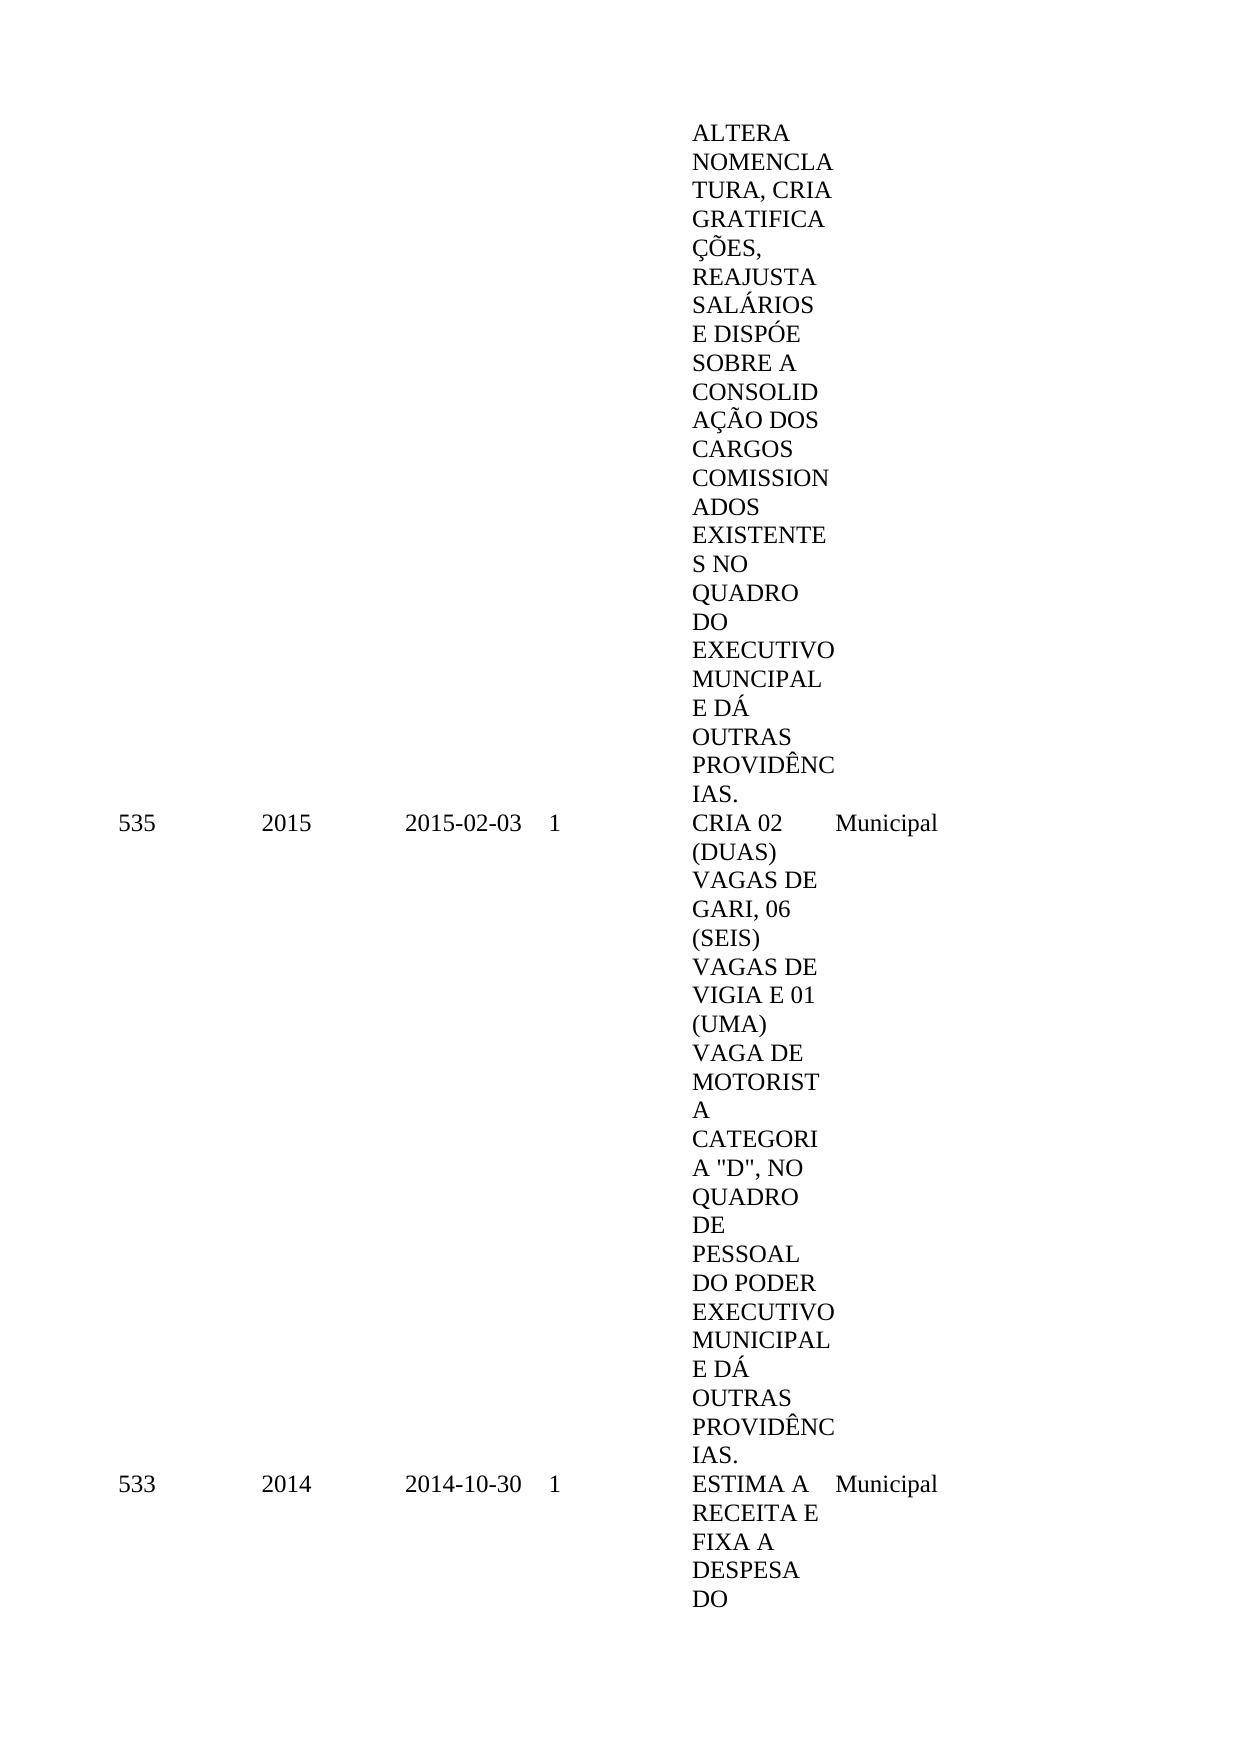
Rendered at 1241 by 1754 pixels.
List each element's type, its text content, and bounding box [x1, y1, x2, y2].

table_cell [835, 118, 979, 808]
table_cell 2014 [261, 1469, 405, 1613]
table_cell [979, 808, 1122, 1469]
table_cell 1 [548, 808, 692, 1469]
table_cell [979, 118, 1122, 808]
table_cell 2015-02-03 [405, 808, 548, 1469]
table_cell ALTERA NOMENCLATURA, CRIA GRATIFICAÇÕES, REAJUSTA SALÁRIOS E DISPÓE SOBRE A CONSOLIDAÇÃO DOS CARGOS COMISSIONADOS EXISTENTES NO QUADRO DO EXECUTIVO MUNCIPAL E DÁ OUTRAS PROVIDÊNCIAS. [692, 118, 835, 808]
table_cell 2015 [261, 808, 405, 1469]
table_cell 2014-10-30 [405, 1469, 548, 1613]
table_cell ESTIMA A RECEITA E FIXA A DESPESA DO [692, 1469, 835, 1613]
table_cell 1 [548, 1469, 692, 1613]
table_cell [261, 118, 405, 808]
table_cell Municipal [835, 808, 979, 1469]
table_cell [405, 118, 548, 808]
table_cell [979, 1469, 1122, 1613]
table_cell Municipal [835, 1469, 979, 1613]
table_cell CRIA 02 (DUAS) VAGAS DE GARI, 06 (SEIS) VAGAS DE VIGIA E 01 (UMA) VAGA DE MOTORISTA CATEGORIA "D", NO QUADRO DE PESSOAL DO PODER EXECUTIVO MUNICIPAL E DÁ OUTRAS PROVIDÊNCIAS. [692, 808, 835, 1469]
table_cell 533 [118, 1469, 261, 1613]
table_cell [548, 118, 692, 808]
table_cell 535 [118, 808, 261, 1469]
table_cell [118, 118, 261, 808]
